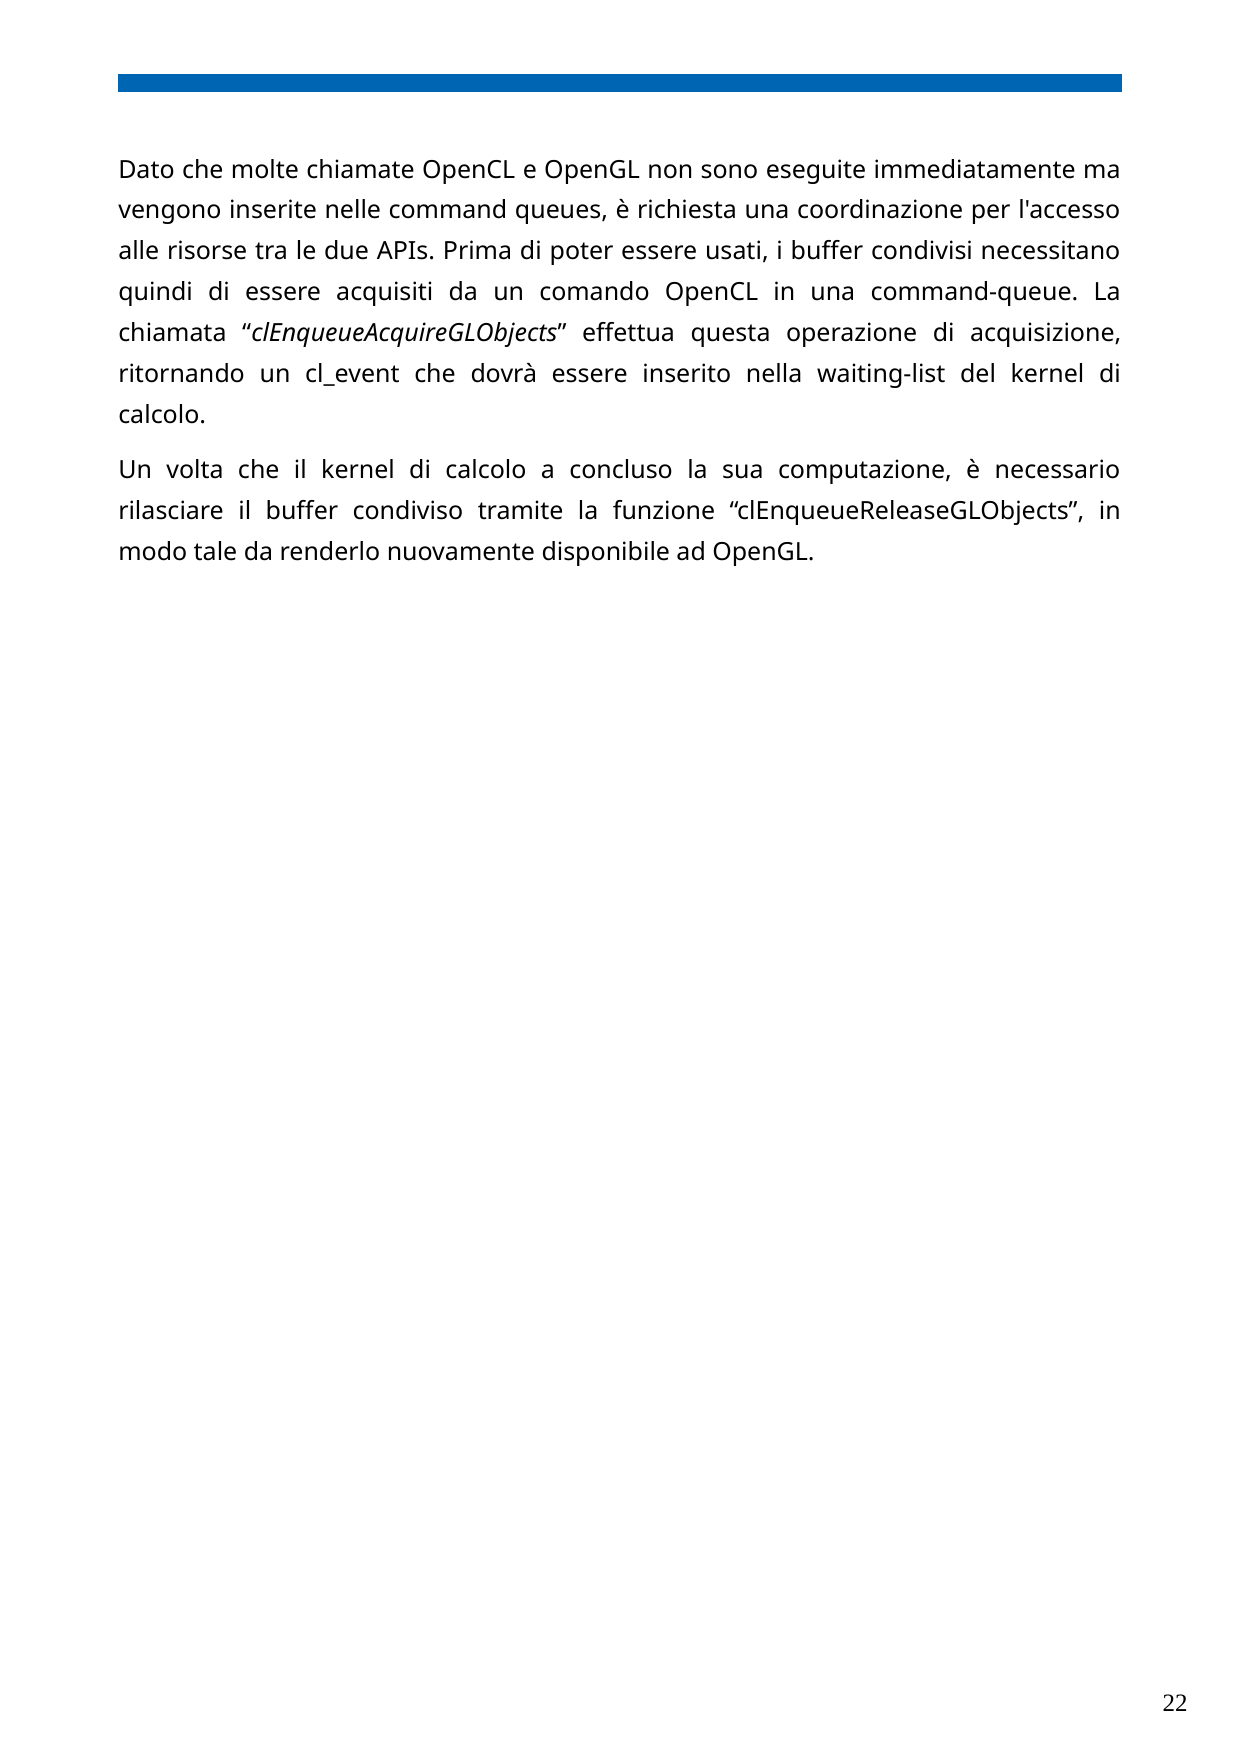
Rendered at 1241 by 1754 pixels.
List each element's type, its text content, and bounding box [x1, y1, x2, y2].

text Dato che molte chiamate OpenCL e OpenGL non sono eseguite immediatamente ma vengono inserite nelle command queues, è richiesta una coordinazione per l'accesso alle risorse tra le due APIs. Prima di poter essere usati, i buffer condivisi necessitano quindi di essere acquisiti da un comando OpenCL in una command-queue. La chiamata “clEnqueueAcquireGLObjects” effettua questa operazione di acquisizione, ritornando un cl_event che dovrà essere inserito nella waiting-list del kernel di calcolo. [118, 151, 1122, 430]
text Un volta che il kernel di calcolo a concluso la sua computazione, è necessario rilasciare il buffer condiviso tramite la funzione “clEnqueueReleaseGLObjects”, in modo tale da renderlo nuovamente disponibile ad OpenGL. [118, 452, 1122, 567]
